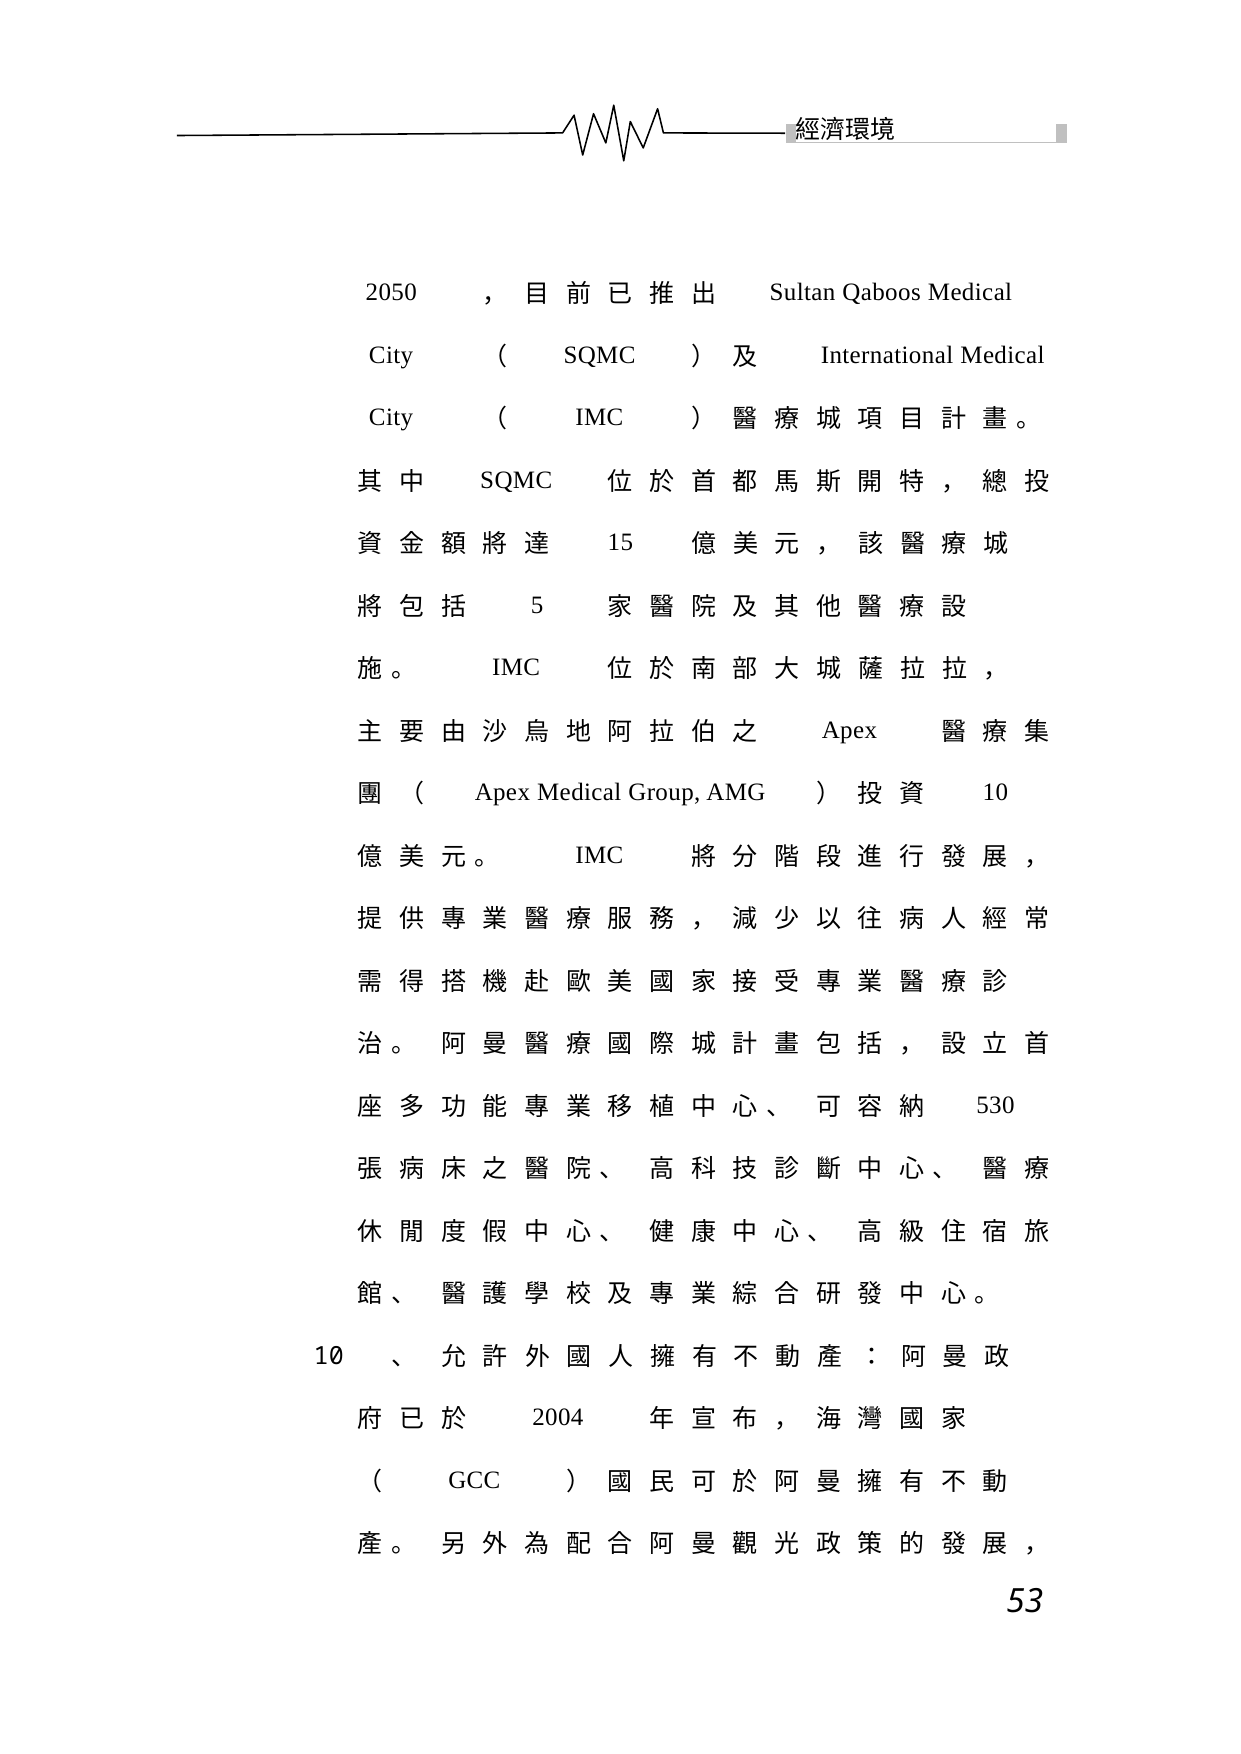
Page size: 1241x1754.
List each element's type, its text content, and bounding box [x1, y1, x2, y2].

text 2050，目前已推出Sultan Qaboos Medical City（SQMC）及International Medical City（IMC）醫療城項目計畫。其中SQMC位於首都馬斯開特，總投資金額將達15億美元，該醫療城將包括5家醫院及其他醫療設施。IMC位於南部大城薩拉拉，主要由沙烏地阿拉伯之Apex醫療集團（Apex Medical Group, AMG）投資10億美元。IMC將分階段進行發展，提供專業醫療服務，減少以往病人經常需得搭機赴歐美國家接受專業醫療診治。阿曼醫療國際城計畫包括，設立首座多功能專業移植中心、可容納530張病床之醫院、高科技診斷中心、醫療休閒度假中心、健康中心、高級住宿旅館、醫護學校及專業綜合研發中心。 [281, 250, 1058, 1313]
text 10、允許外國人擁有不動產：阿曼政府已於2004年宣布，海灣國家（GCC）國民可於阿曼擁有不動產。另外為配合阿曼觀光政策的發展， [281, 1313, 1058, 1563]
